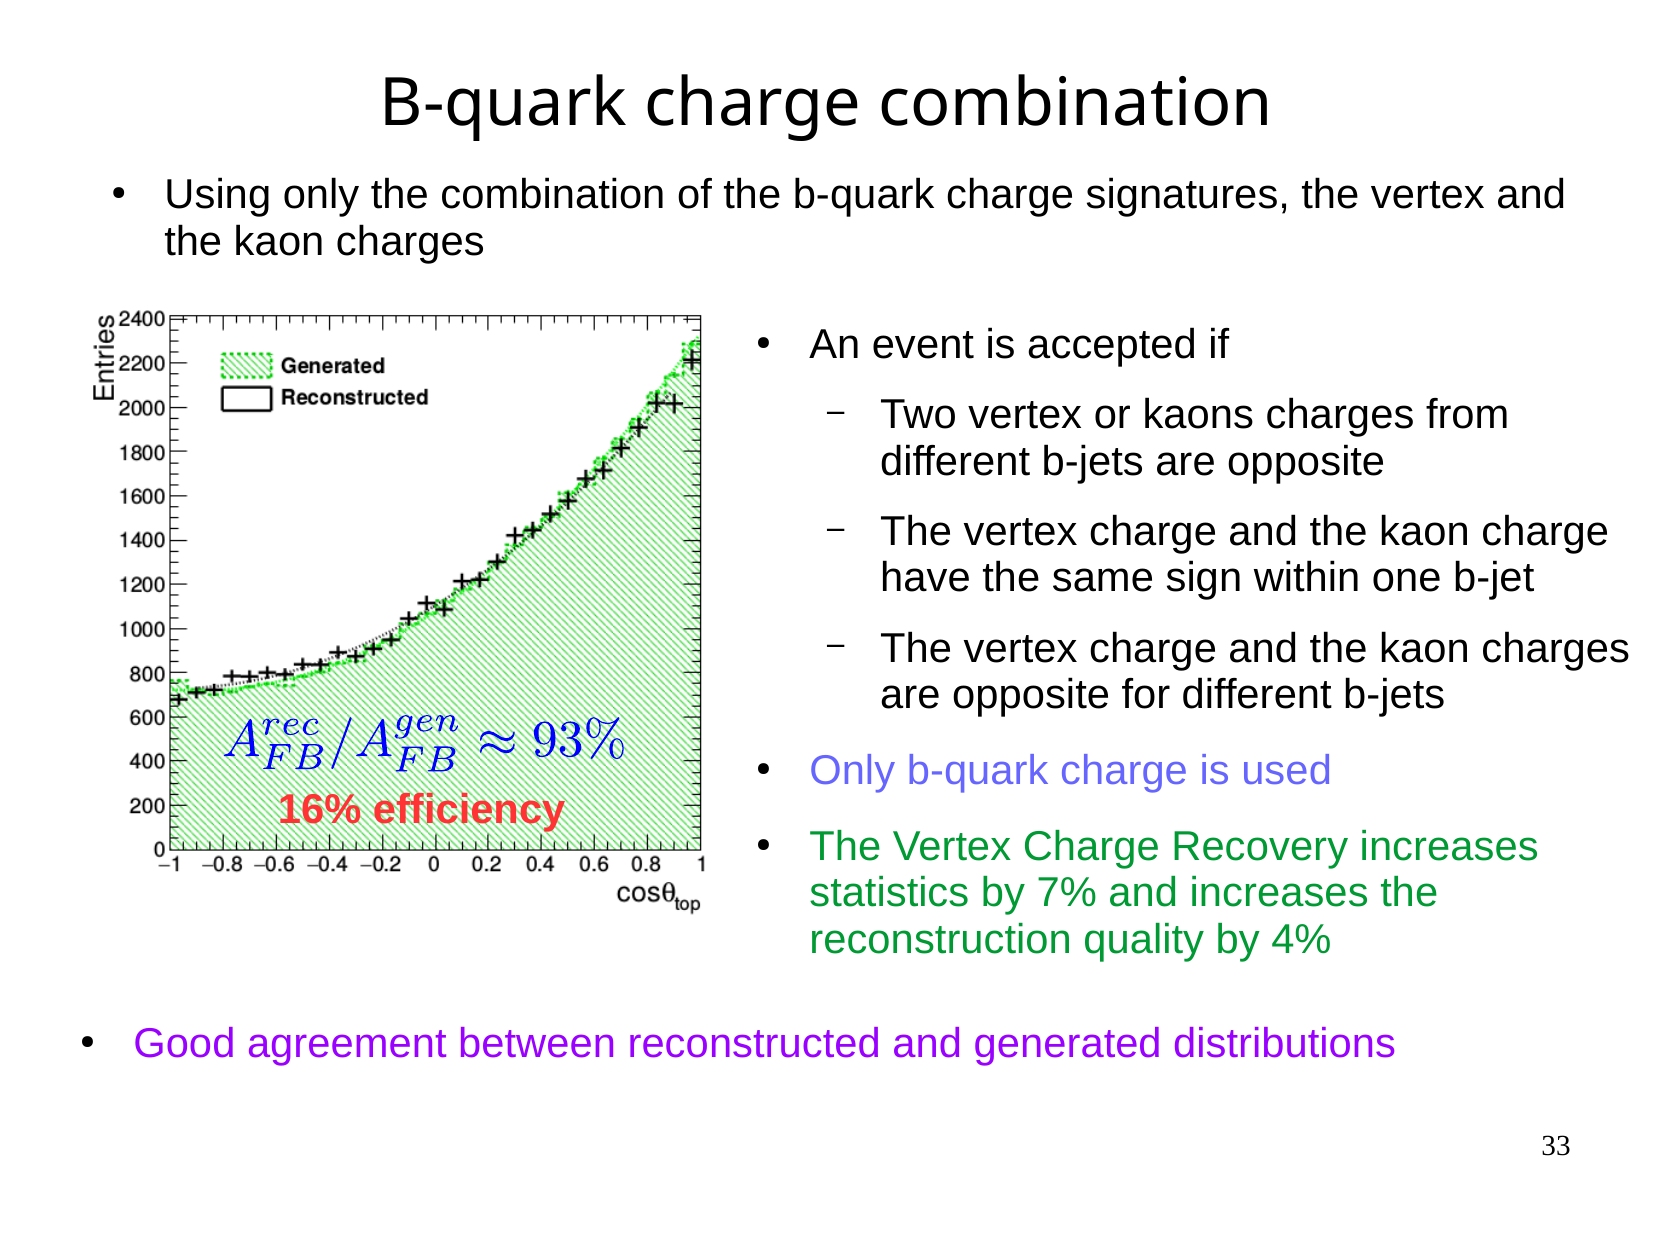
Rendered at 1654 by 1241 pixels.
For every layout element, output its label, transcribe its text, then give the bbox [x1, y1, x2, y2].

picture [85, 297, 716, 928]
list Good agreement between reconstructed and generated distributions [62, 1019, 1574, 1167]
title B-quark charge combination [82, 49, 1571, 151]
text_box 16% efficiency [263, 778, 581, 840]
list Using only the combination of the b-quark charge signatures, the vertex and the kaon charges [93, 171, 1605, 319]
text_box [221, 715, 627, 772]
list An event is accepted if Two vertex or kaons charges from different b-jets are opposite The vertex charge and the kaon charge have the same sign within one b-jet The vertex charge and the kaon charges are opposite for different b-jets Only b-quark charge is used The Vertex Charge Recovery increases statistics by 7% and increases the reconstruction quality by 4% [738, 321, 1650, 1159]
